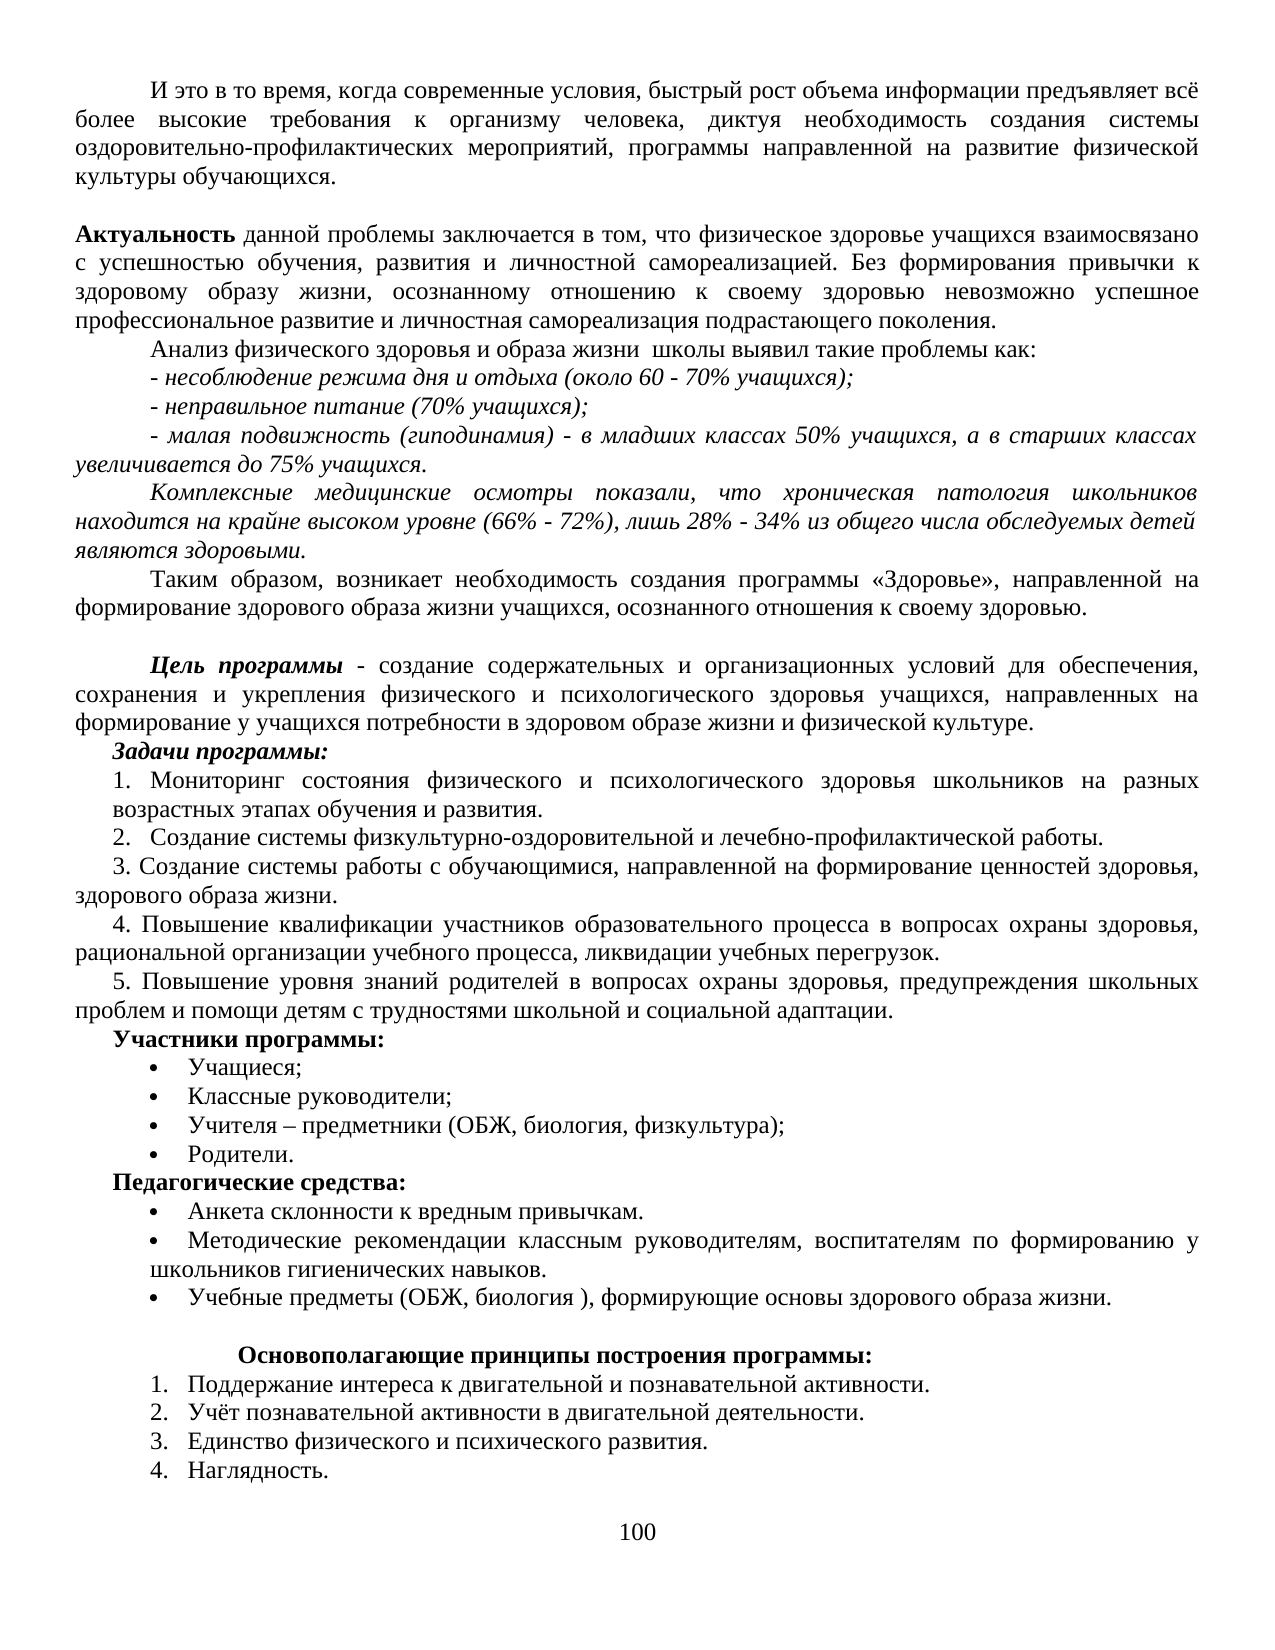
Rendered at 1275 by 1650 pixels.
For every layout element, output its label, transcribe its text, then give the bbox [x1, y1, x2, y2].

text Комплексные медицинские осмотры показали, что хроническая патология школьников находится на крайне высоком уровне (66% - 72%), лишь 28% - 34% из общего числа обследуемых детей являются здоровыми. [75, 477, 1200, 564]
text 5. Повышение уровня знаний родителей в вопросах охраны здоровья, предупреждения школьных проблем и помощи детям с трудностями школьной и социальной адаптации. [75, 966, 1200, 1024]
list Учащиеся; [112, 1052, 1200, 1081]
list Классные руководители; [112, 1081, 1200, 1110]
text Цель программы - создание содержательных и организационных условий для обеспечения, сохранения и укрепления физического и психологического здоровья учащихся, направленных на формирование у учащихся потреб­ности в здоровом образе жизни и физической культуре. [75, 650, 1200, 736]
list Анкета склонности к вредным привычкам. [112, 1196, 1200, 1225]
text Участники программы: [75, 1024, 1200, 1052]
text - малая подвижность (гиподинамия) - в младших классах 50% учащихся, а в старших классах увеличивается до 75% учащихся. [75, 420, 1200, 477]
text Педагогические средства: [75, 1167, 1200, 1196]
text Основополагающие принципы построения программы: [75, 1340, 1200, 1369]
list Наглядность. [112, 1455, 1200, 1484]
text 3. Создание системы работы с обучающимися, направленной на формирование ценностей здоровья, здорового образа жизни. [75, 851, 1200, 909]
text Актуальность данной проблемы заключается в том, что физическое здоровье учащихся взаимосвязано с успешностью обучения, развития и личност­ной самореализацией. Без формирования привычки к здоровому образу жизни, осознанному отношению к своему здоровью невозможно успешное профессио­нальное развитие и личностная самореализация подрастающего поколения. [75, 219, 1200, 334]
list Поддержание интереса к двигательной и познавательной активности. [112, 1369, 1200, 1397]
list Мониторинг состояния физического и психологического здоровья школьников на разных возрастных этапах обучения и развития. [75, 765, 1200, 822]
list Создание системы физкультурно-оздоровительной и лечебно-профилактической работы. [75, 822, 1200, 851]
list Учебные предметы (ОБЖ, биология ), формирующие основы здорового образа жизни. [112, 1282, 1200, 1311]
text 4. Повышение квалификации участников образовательного процесса в вопросах охраны здоровья, рациональной организации учебного про­цесса, ликвидации учебных перегрузок. [75, 909, 1200, 966]
list Родители. [112, 1139, 1200, 1167]
text - неправильное питание (70% учащихся); [75, 391, 1200, 420]
text Задачи программы: [75, 736, 1200, 765]
list Учителя – предметники (ОБЖ, биология, физкультура); [112, 1110, 1200, 1139]
text И это в то время, когда современные условия, быстрый рост объема информации предъявляет всё более высокие требования к организму человека, диктуя необходимость создания системы оздоровительно-профилактических мероприятий, программы направленной на развитие физической культуры обучающихся. [75, 75, 1200, 190]
text Таким образом, возникает необходимость создания программы «Здоровье», направленной на формирование здорового образа жизни учащихся, осоз­нанного отношения к своему здоровью. [75, 564, 1200, 621]
text Анализ физического здоровья и образа жизни школы выявил та­кие проблемы как: [75, 334, 1200, 362]
list Методические рекомендации классным руководителям, воспитателям по формированию у школьников гигиенических навыков. [112, 1225, 1200, 1282]
list Единство физического и психического развития. [112, 1426, 1200, 1455]
text - несоблюдение режима дня и отдыха (около 60 - 70% учащихся); [75, 362, 1200, 391]
list Учёт познавательной активности в двигательной деятельности. [112, 1397, 1200, 1426]
